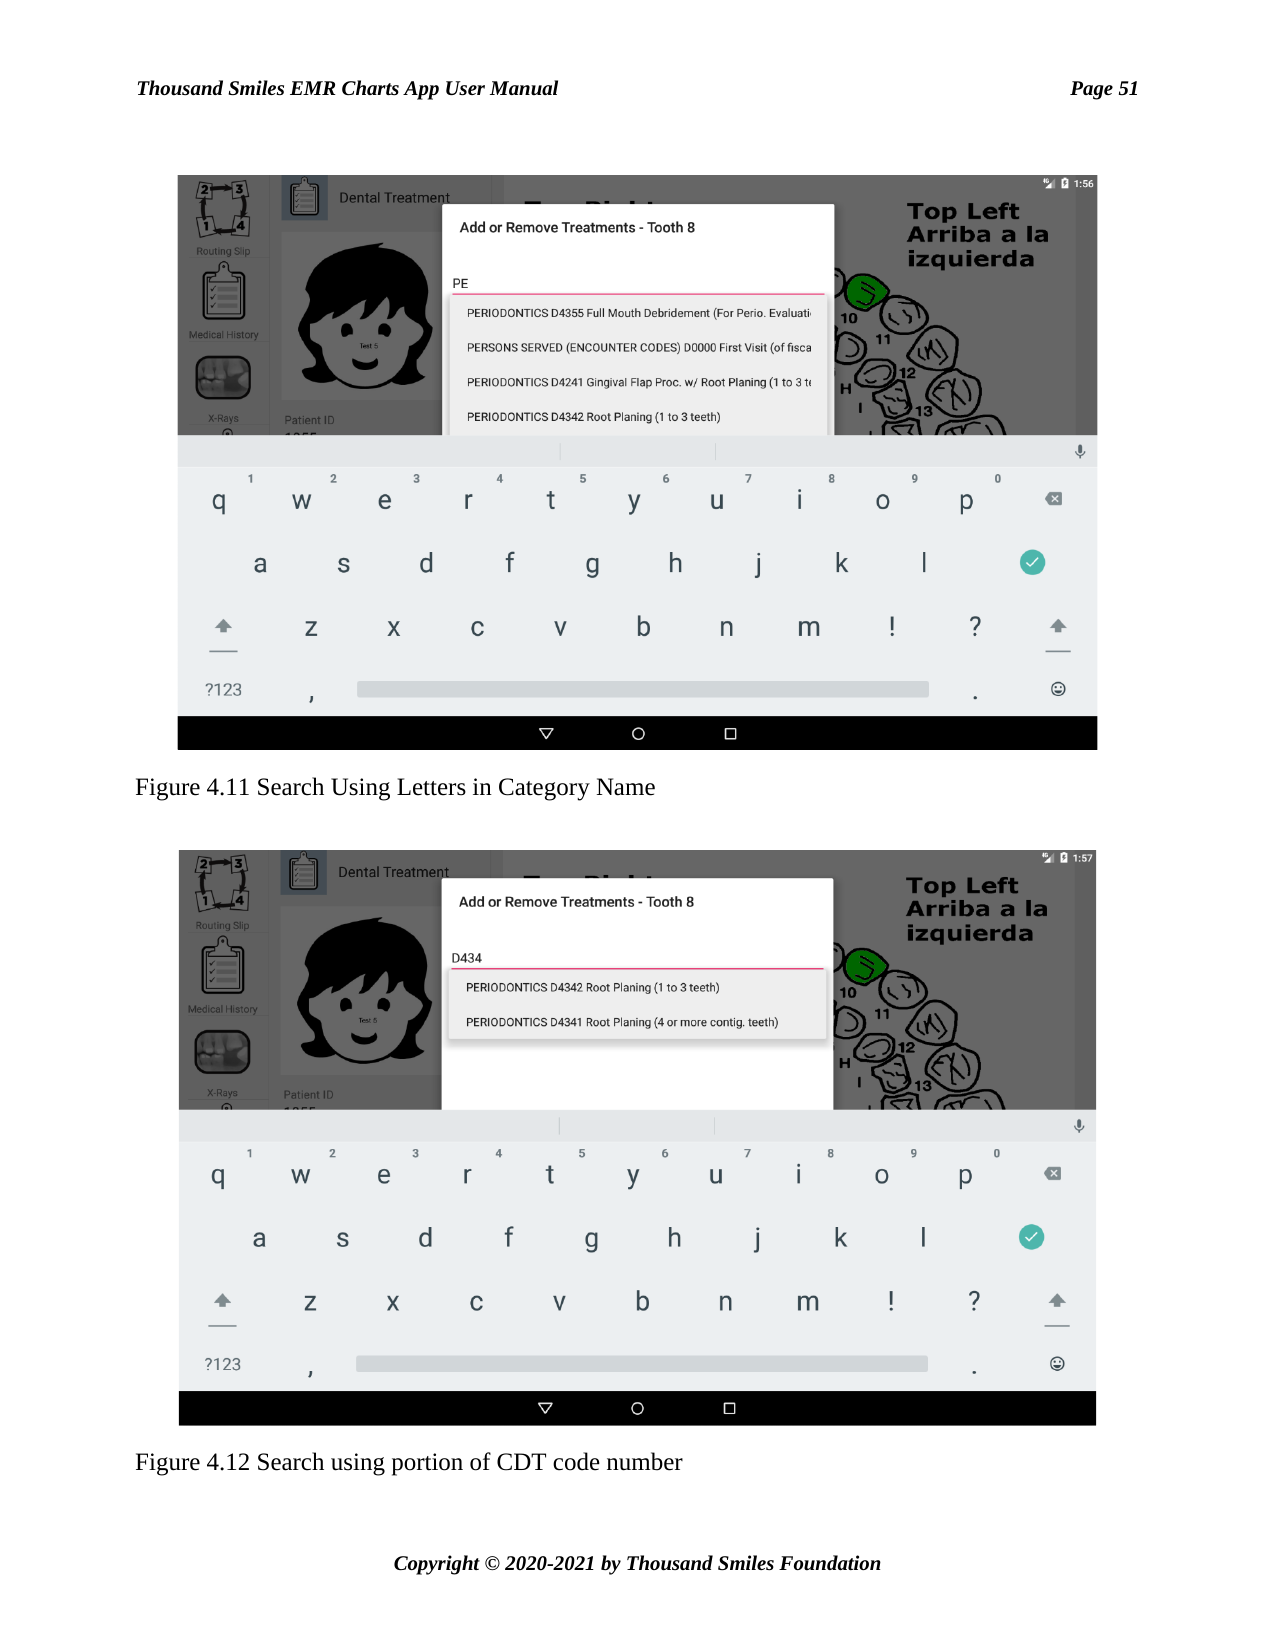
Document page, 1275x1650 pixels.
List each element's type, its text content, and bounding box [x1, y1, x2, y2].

text Figure 4.11 Search Using Letters in Category Name [135, 775, 1140, 800]
picture [178, 850, 1097, 1426]
picture [177, 175, 1098, 750]
text Figure 4.12 Search using portion of CDT code number [135, 1450, 1140, 1475]
